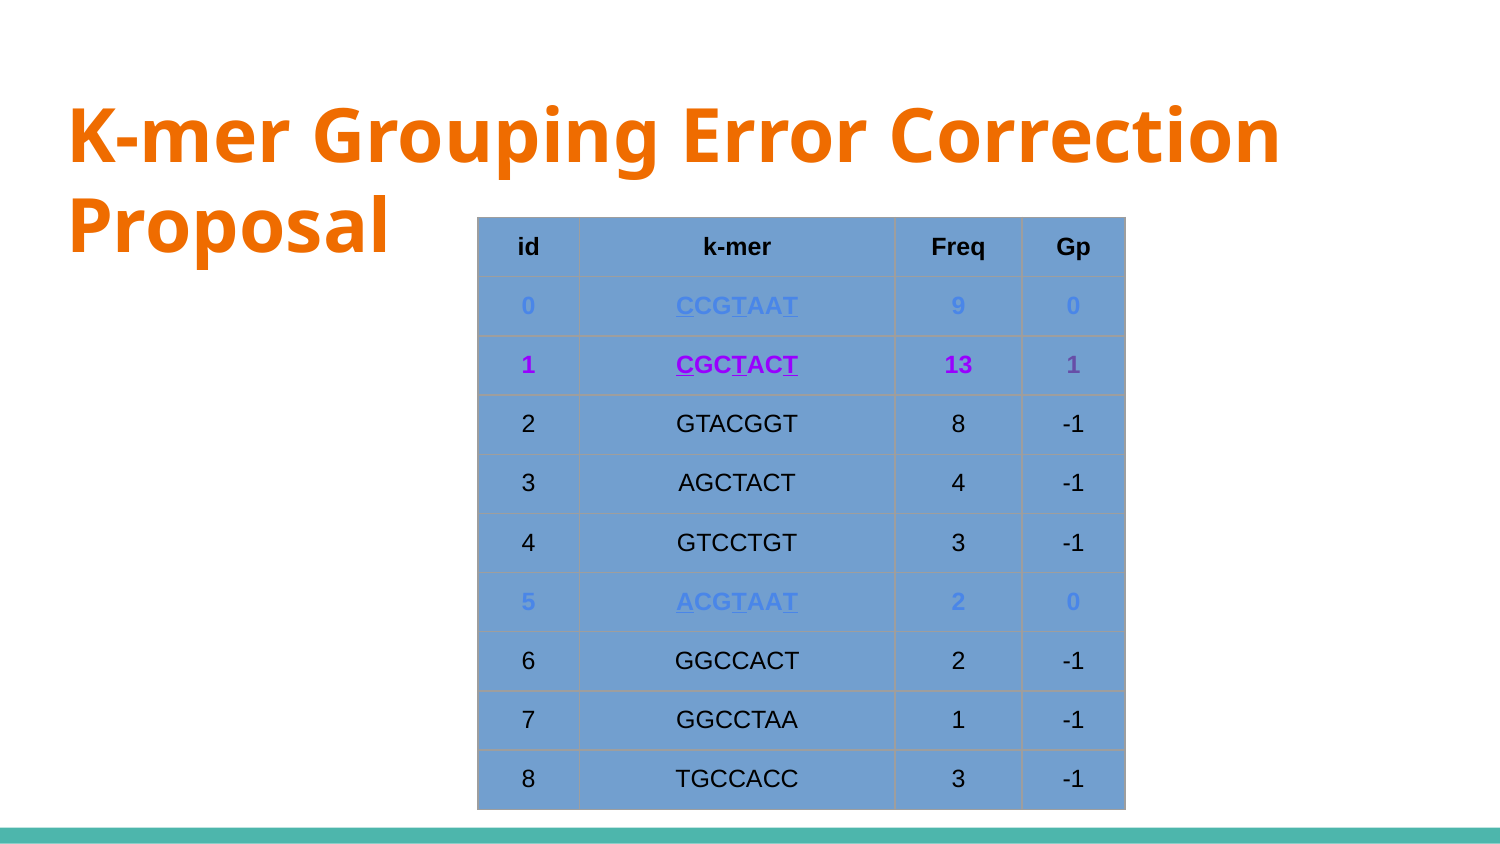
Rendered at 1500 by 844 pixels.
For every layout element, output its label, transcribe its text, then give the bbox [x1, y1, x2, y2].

table_cell ACGTAAT [580, 573, 894, 631]
table_cell 0 [1023, 573, 1124, 631]
table_cell 2 [479, 396, 579, 454]
table_cell GGCCTAA [580, 692, 894, 749]
table_cell 6 [479, 632, 579, 690]
table_cell -1 [1023, 455, 1124, 513]
table_cell 1 [1023, 337, 1124, 394]
table_cell -1 [1023, 751, 1124, 809]
table_cell TGCCACC [580, 751, 894, 809]
table_cell CCGTAAT [580, 277, 894, 335]
table_cell 1 [896, 692, 1021, 749]
table_cell 2 [896, 632, 1021, 690]
table_cell -1 [1023, 396, 1124, 454]
table_cell 5 [479, 573, 579, 631]
table_cell GTACGGT [580, 396, 894, 454]
table_header k-mer [580, 218, 894, 276]
table_cell 4 [896, 455, 1021, 513]
table_header id [479, 218, 579, 276]
table_cell GGCCACT [580, 632, 894, 690]
table_cell 1 [479, 337, 579, 394]
table_cell AGCTACT [580, 455, 894, 513]
table_header Gp [1023, 218, 1124, 276]
table_cell 2 [896, 573, 1021, 631]
table_cell -1 [1023, 514, 1124, 572]
table_cell 8 [479, 751, 579, 809]
table_cell CGCTACT [580, 337, 894, 394]
table_cell 0 [479, 277, 579, 335]
table_cell 3 [479, 455, 579, 513]
table_cell GTCCTGT [580, 514, 894, 572]
title K-mer Grouping Error Correction Proposal [51, 72, 1449, 189]
table_cell 9 [896, 277, 1021, 335]
table_header Freq [896, 218, 1021, 276]
table_cell -1 [1023, 692, 1124, 749]
table_cell 3 [896, 751, 1021, 809]
table_cell 13 [896, 337, 1021, 394]
table_cell 8 [896, 396, 1021, 454]
table_cell 4 [479, 514, 579, 572]
table_cell 0 [1023, 277, 1124, 335]
table_cell -1 [1023, 632, 1124, 690]
table_cell 7 [479, 692, 579, 749]
table_cell 3 [896, 514, 1021, 572]
